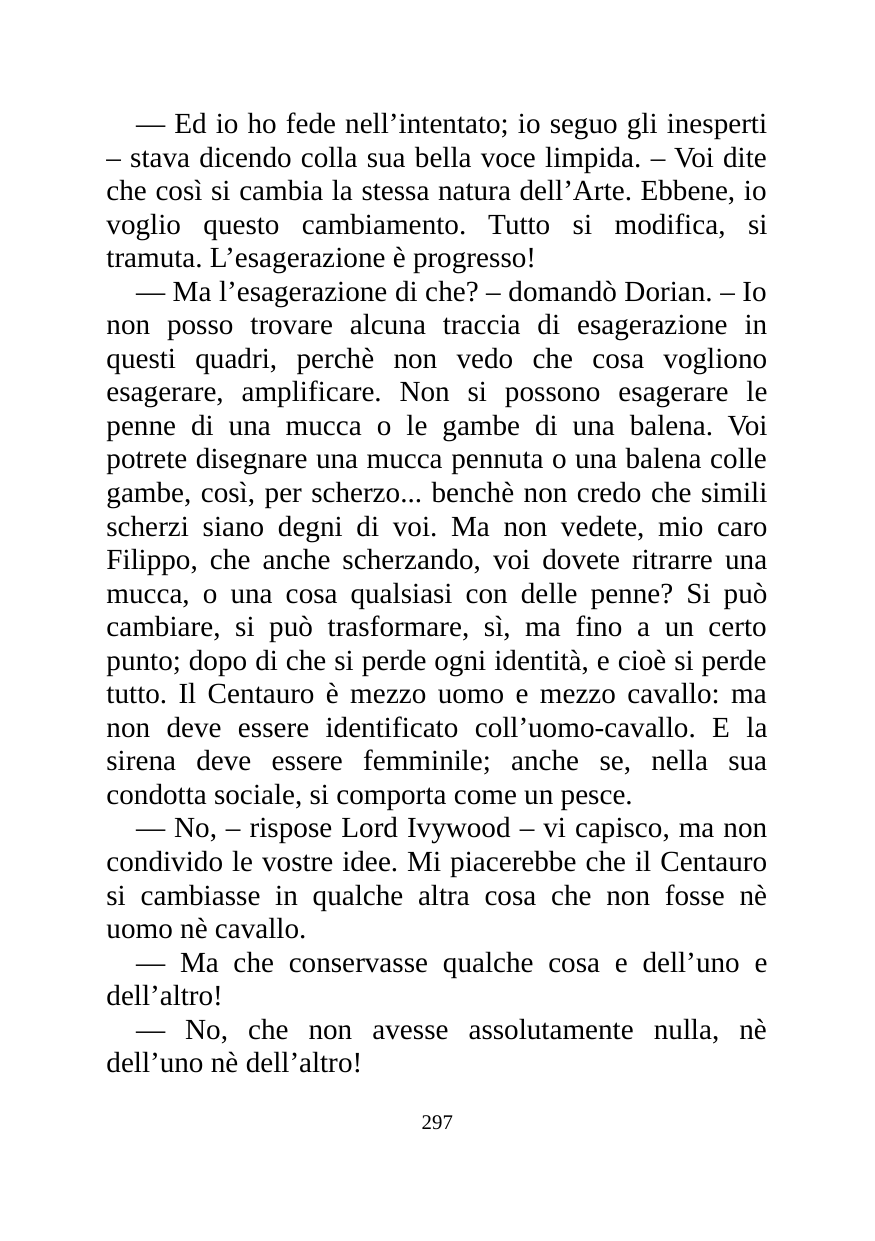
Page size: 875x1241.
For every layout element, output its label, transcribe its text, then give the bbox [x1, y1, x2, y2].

text — Ed io ho fede nell’intentato; io seguo gli inesperti – stava dicendo colla sua bella voce limpida. – Voi dite che così si cambia la stessa natura dell’Arte. Ebbene, io voglio questo cambiamento. Tutto si modifica, si tramuta. L’esagerazione è progresso! [106, 106, 768, 274]
text — Ma che conservasse qualche cosa e dell’uno e dell’altro! [106, 945, 768, 1012]
text — Ma l’esagerazione di che? – domandò Dorian. – Io non posso trovare alcuna traccia di esagerazione in questi quadri, perchè non vedo che cosa vogliono esagerare, amplificare. Non si possono esagerare le penne di una mucca o le gambe di una balena. Voi potrete disegnare una mucca pennuta o una balena colle gambe, così, per scherzo... benchè non credo che simili scherzi siano degni di voi. Ma non vedete, mio caro Filippo, che anche scherzando, voi dovete ritrarre una mucca, o una cosa qualsiasi con delle penne? Si può cambiare, si può trasformare, sì, ma fino a un certo punto; dopo di che si perde ogni identità, e cioè si perde tutto. Il Centauro è mezzo uomo e mezzo cavallo: ma non deve essere identificato coll’uomo-cavallo. E la sirena deve essere femminile; anche se, nella sua condotta sociale, si comporta come un pesce. [106, 274, 768, 811]
text — No, – rispose Lord Ivywood – vi capisco, ma non condivido le vostre idee. Mi piacerebbe che il Centauro si cambiasse in qualche altra cosa che non fosse nè uomo nè cavallo. [106, 811, 768, 945]
text — No, che non avesse assolutamente nulla, nè dell’uno nè dell’altro! [106, 1012, 768, 1079]
